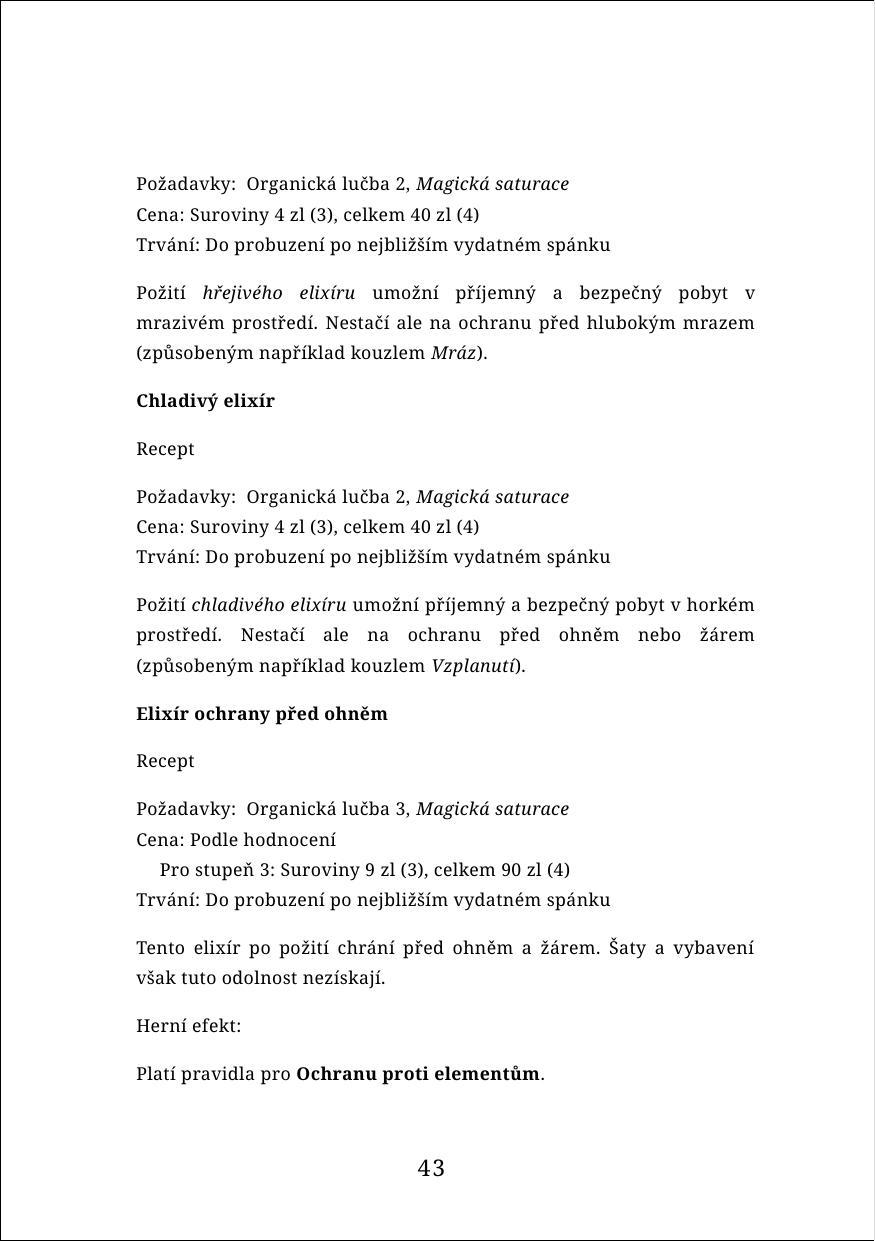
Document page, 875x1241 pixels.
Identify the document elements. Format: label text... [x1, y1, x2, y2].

text Recept [136, 749, 756, 773]
text Chladivý elixír [136, 388, 756, 413]
text Požadavky: Organická lučba 3, Magická saturace Cena: Podle hodnocení Pro stupeň 3: Suroviny 9 zl (3), celkem 90 zl (4) Trvání: Do probuzení po nejbližším vydatném spánku [136, 797, 756, 912]
text Recept [136, 436, 756, 461]
text Požadavky: Organická lučba 2, Magická saturace Cena: Suroviny 4 zl (3), celkem 40 zl (4) Trvání: Do probuzení po nejbližším vydatném spánku [136, 484, 756, 569]
text Požití chladivého elixíru umožní příjemný a bezpečný pobyt v horkém prostředí. Nestačí ale na ochranu před ohněm nebo žárem (způsobeným například kouzlem Vzplanutí). [136, 593, 756, 677]
text Tento elixír po požití chrání před ohněm a žárem. Šaty a vybavení však tuto odolnost nezískají. [136, 935, 756, 990]
text Platí pravidla pro Ochranu proti elementům. [136, 1061, 756, 1086]
text Požadavky: Organická lučba 2, Magická saturace Cena: Suroviny 4 zl (3), celkem 40 zl (4) Trvání: Do probuzení po nejbližším vydatném spánku [136, 172, 756, 256]
text Herní efekt: [136, 1013, 756, 1038]
text Požití hřejivého elixíru umožní příjemný a bezpečný pobyt v mrazivém prostředí. Nestačí ale na ochranu před hlubokým mrazem (způsobeným například kouzlem Mráz). [136, 280, 756, 365]
text Elixír ochrany před ohněm [136, 701, 756, 725]
